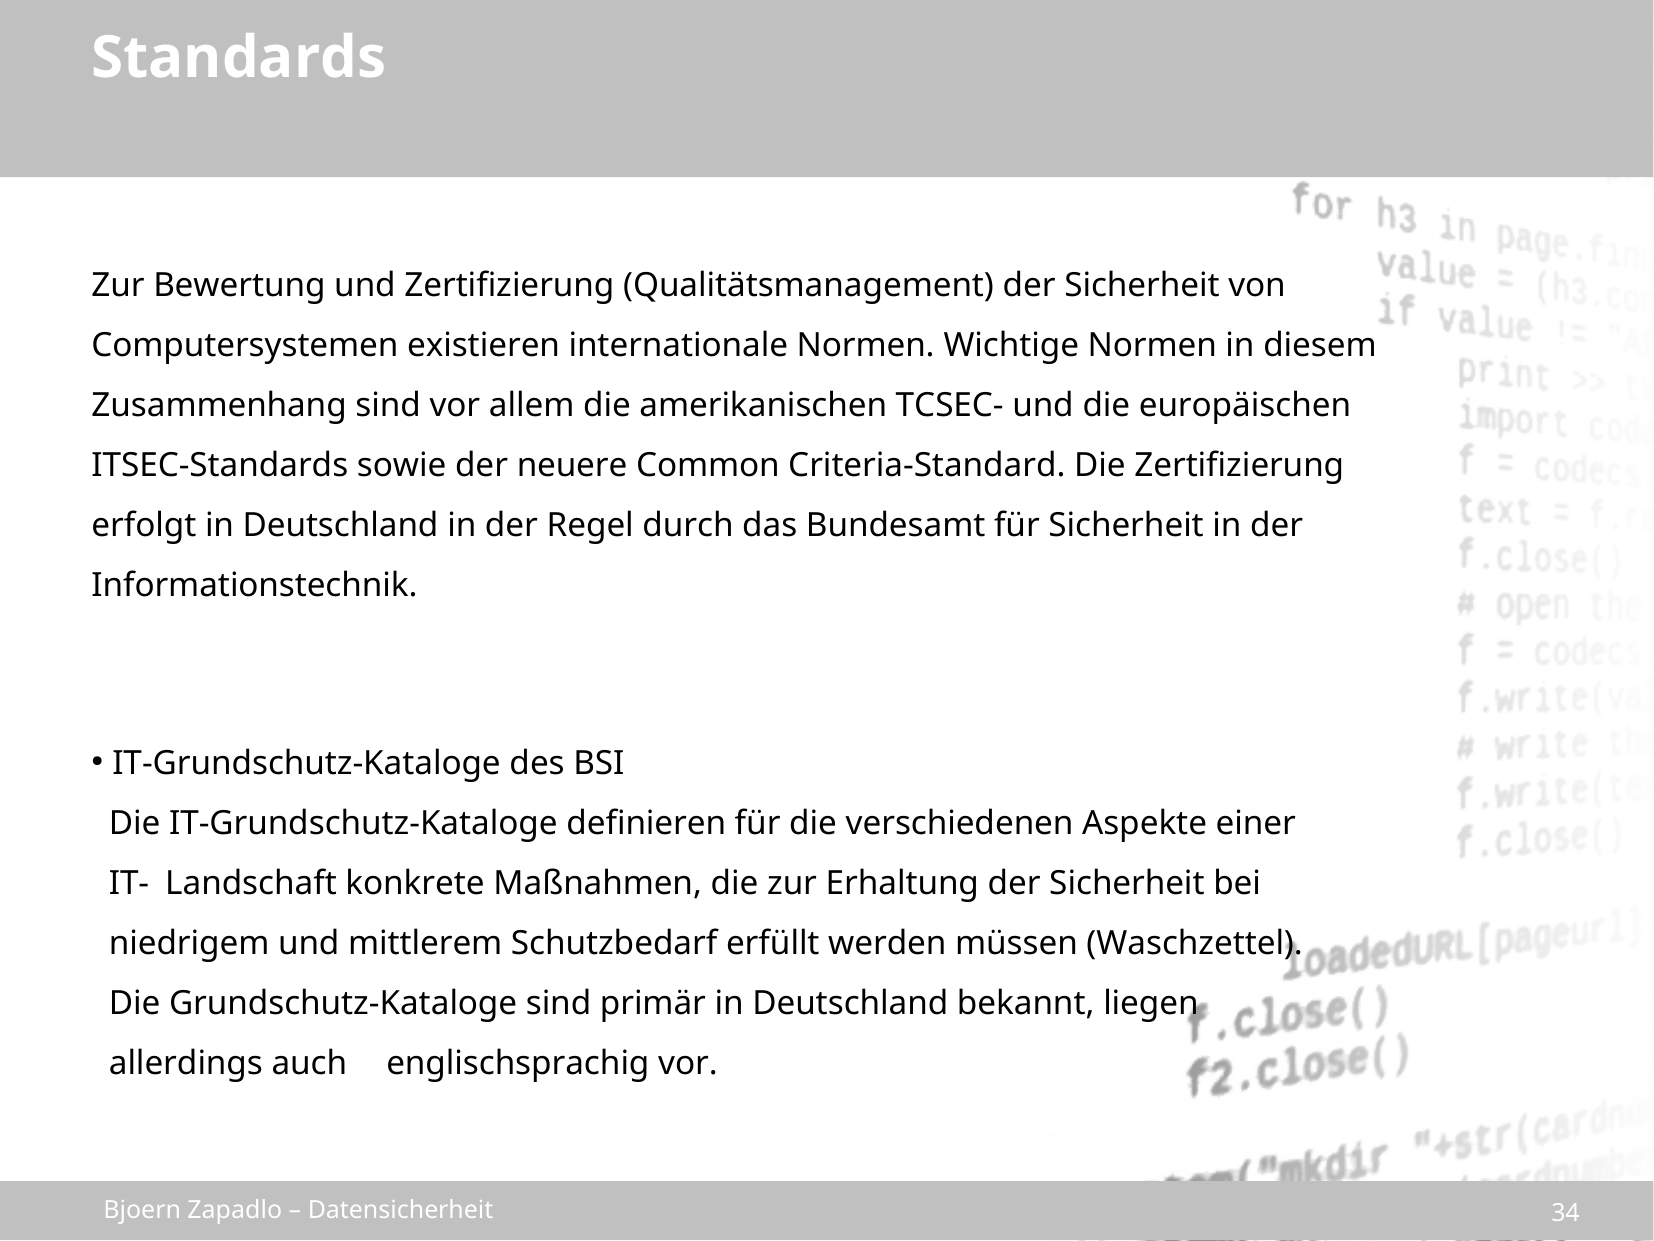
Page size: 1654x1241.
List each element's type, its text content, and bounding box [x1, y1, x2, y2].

picture [0, 178, 1654, 1181]
text_box Standards [76, 17, 1444, 98]
text_box Zur Bewertung und Zertifizierung (Qualitätsmanagement) der Sicherheit von Computersystemen existieren internationale Normen. Wichtige Normen in diesem Zusammenhang sind vor allem die amerikanischen TCSEC- und die europäischen ITSEC-Standards sowie der neuere Common Criteria-Standard. Die Zertifizierung erfolgt in Deutschland in der Regel durch das Bundesamt für Sicherheit in der Informationstechnik. IT-Grundschutz-Kataloge des BSI Die IT-Grundschutz-Kataloge definieren für die verschiedenen Aspekte einer IT- Landschaft konkrete Maßnahmen, die zur Erhaltung der Sicherheit bei niedrigem und mittlerem Schutzbedarf erfüllt werden müssen (Waschzettel). Die Grundschutz-Kataloge sind primär in Deutschland bekannt, liegen allerdings auch englischsprachig vor. [76, 236, 1432, 1089]
